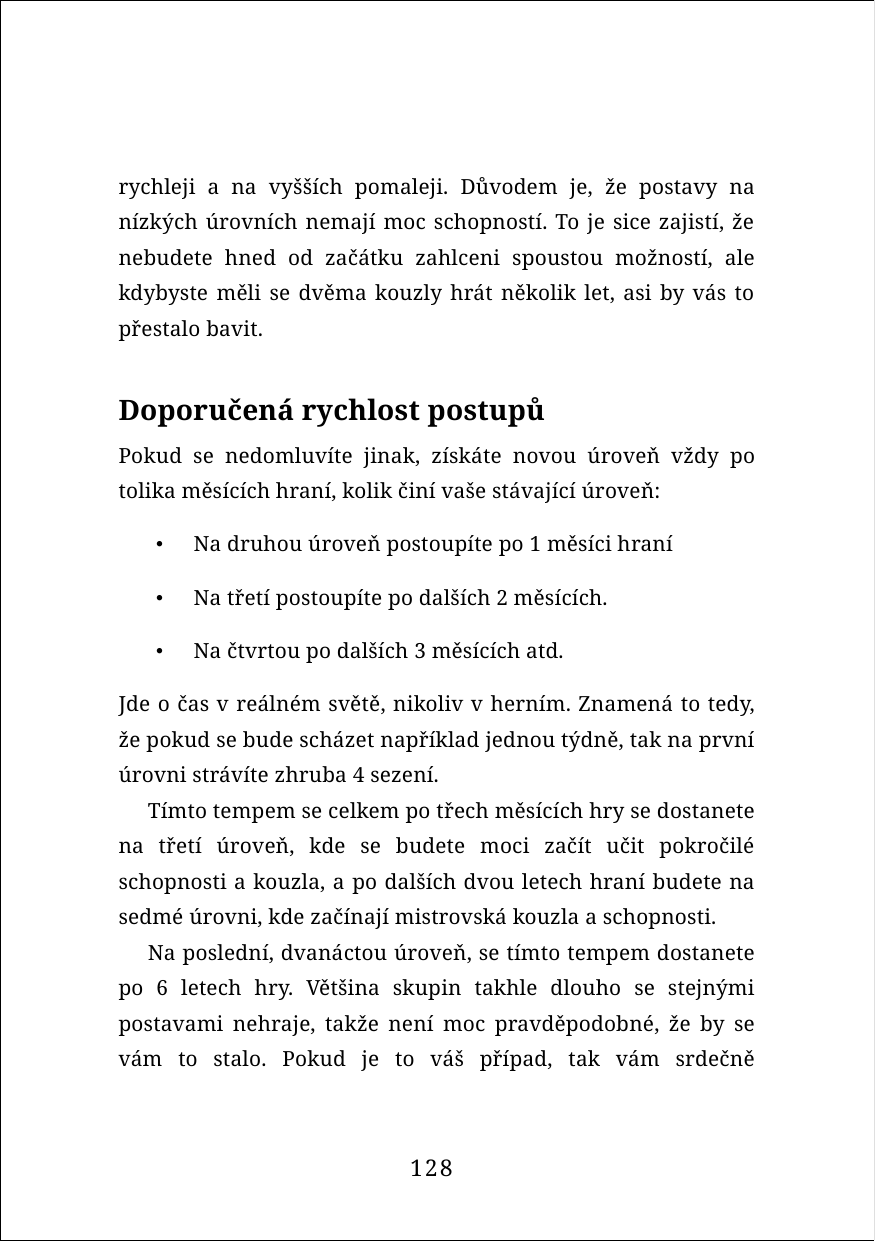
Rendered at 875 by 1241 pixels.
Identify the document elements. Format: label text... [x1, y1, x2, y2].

text Jde o čas v reálném světě, nikoliv v herním. Znamená to tedy, že pokud se bude scházet například jednou týdně, tak na první úrovni strávíte zhruba 4 sezení. Tímto tempem se celkem po třech měsících hry se dostanete na třetí úroveň, kde se budete moci začít učit pokročilé schopnosti a kouzla, a po dalších dvou letech hraní budete na sedmé úrovni, kde začínají mistrovská kouzla a schopnosti. Na poslední, dvanáctou úroveň, se tímto tempem dostanete po 6 letech hry. Většina skupin takhle dlouho se stejnými postavami nehraje, takže není moc pravděpodobné, že by se vám to stalo. Pokud je to váš případ, tak vám srdečně [118, 689, 756, 1073]
subtitle Doporučená rychlost postupů [118, 391, 756, 429]
list Na druhou úroveň postoupíte po 1 měsíci hraní [156, 529, 756, 558]
text rychleji a na vyšších pomaleji. Důvodem je, že postavy na nízkých úrovních nemají moc schopností. To je sice zajistí, že nebudete hned od začátku zahlceni spoustou možností, ale kdybyste měli se dvěma kouzly hrát několik let, asi by vás to přestalo bavit. [118, 172, 756, 342]
list Na čtvrtou po dalších 3 měsících atd. [156, 636, 756, 664]
text Pokud se nedomluvíte jinak, získáte novou úroveň vždy po tolika měsících hraní, kolik činí vaše stávající úroveň: [118, 441, 756, 505]
list Na třetí postoupíte po dalších 2 měsících. [156, 583, 756, 611]
